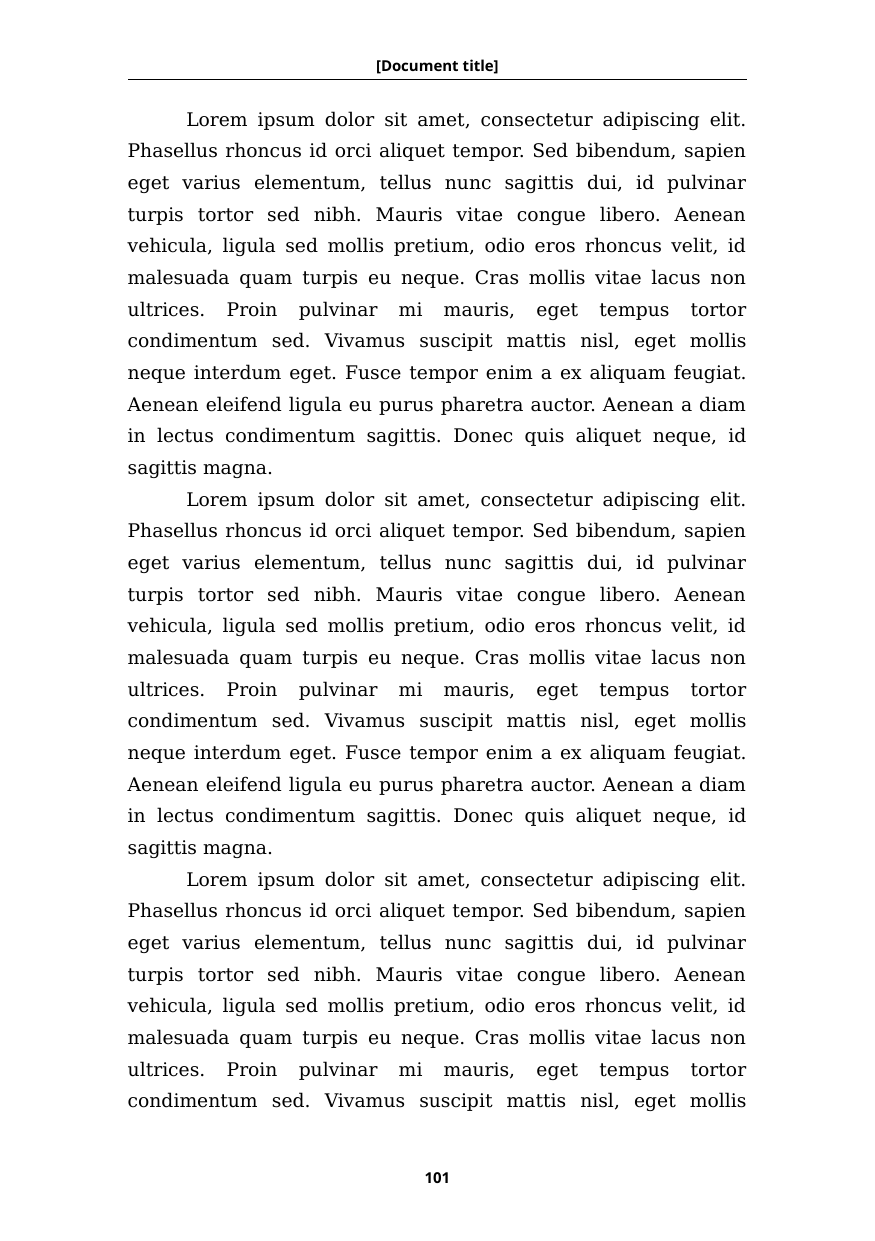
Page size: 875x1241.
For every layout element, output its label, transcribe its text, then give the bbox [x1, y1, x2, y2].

text Lorem ipsum dolor sit amet, consectetur adipiscing elit. Phasellus rhoncus id orci aliquet tempor. Sed bibendum, sapien eget varius elementum, tellus nunc sagittis dui, id pulvinar turpis tortor sed nibh. Mauris vitae congue libero. Aenean vehicula, ligula sed mollis pretium, odio eros rhoncus velit, id malesuada quam turpis eu neque. Cras mollis vitae lacus non ultrices. Proin pulvinar mi mauris, eget tempus tortor condimentum sed. Vivamus suscipit mattis nisl, eget mollis neque interdum eget. Fusce tempor enim a ex aliquam feugiat. Aenean eleifend ligula eu purus pharetra auctor. Aenean a diam in lectus condimentum sagittis. Donec quis aliquet neque, id sagittis magna. [127, 109, 747, 479]
text Lorem ipsum dolor sit amet, consectetur adipiscing elit. Phasellus rhoncus id orci aliquet tempor. Sed bibendum, sapien eget varius elementum, tellus nunc sagittis dui, id pulvinar turpis tortor sed nibh. Mauris vitae congue libero. Aenean vehicula, ligula sed mollis pretium, odio eros rhoncus velit, id malesuada quam turpis eu neque. Cras mollis vitae lacus non ultrices. Proin pulvinar mi mauris, eget tempus tortor condimentum sed. Vivamus suscipit mattis nisl, eget mollis [127, 869, 747, 1112]
text Lorem ipsum dolor sit amet, consectetur adipiscing elit. Phasellus rhoncus id orci aliquet tempor. Sed bibendum, sapien eget varius elementum, tellus nunc sagittis dui, id pulvinar turpis tortor sed nibh. Mauris vitae congue libero. Aenean vehicula, ligula sed mollis pretium, odio eros rhoncus velit, id malesuada quam turpis eu neque. Cras mollis vitae lacus non ultrices. Proin pulvinar mi mauris, eget tempus tortor condimentum sed. Vivamus suscipit mattis nisl, eget mollis neque interdum eget. Fusce tempor enim a ex aliquam feugiat. Aenean eleifend ligula eu purus pharetra auctor. Aenean a diam in lectus condimentum sagittis. Donec quis aliquet neque, id sagittis magna. [127, 489, 747, 859]
